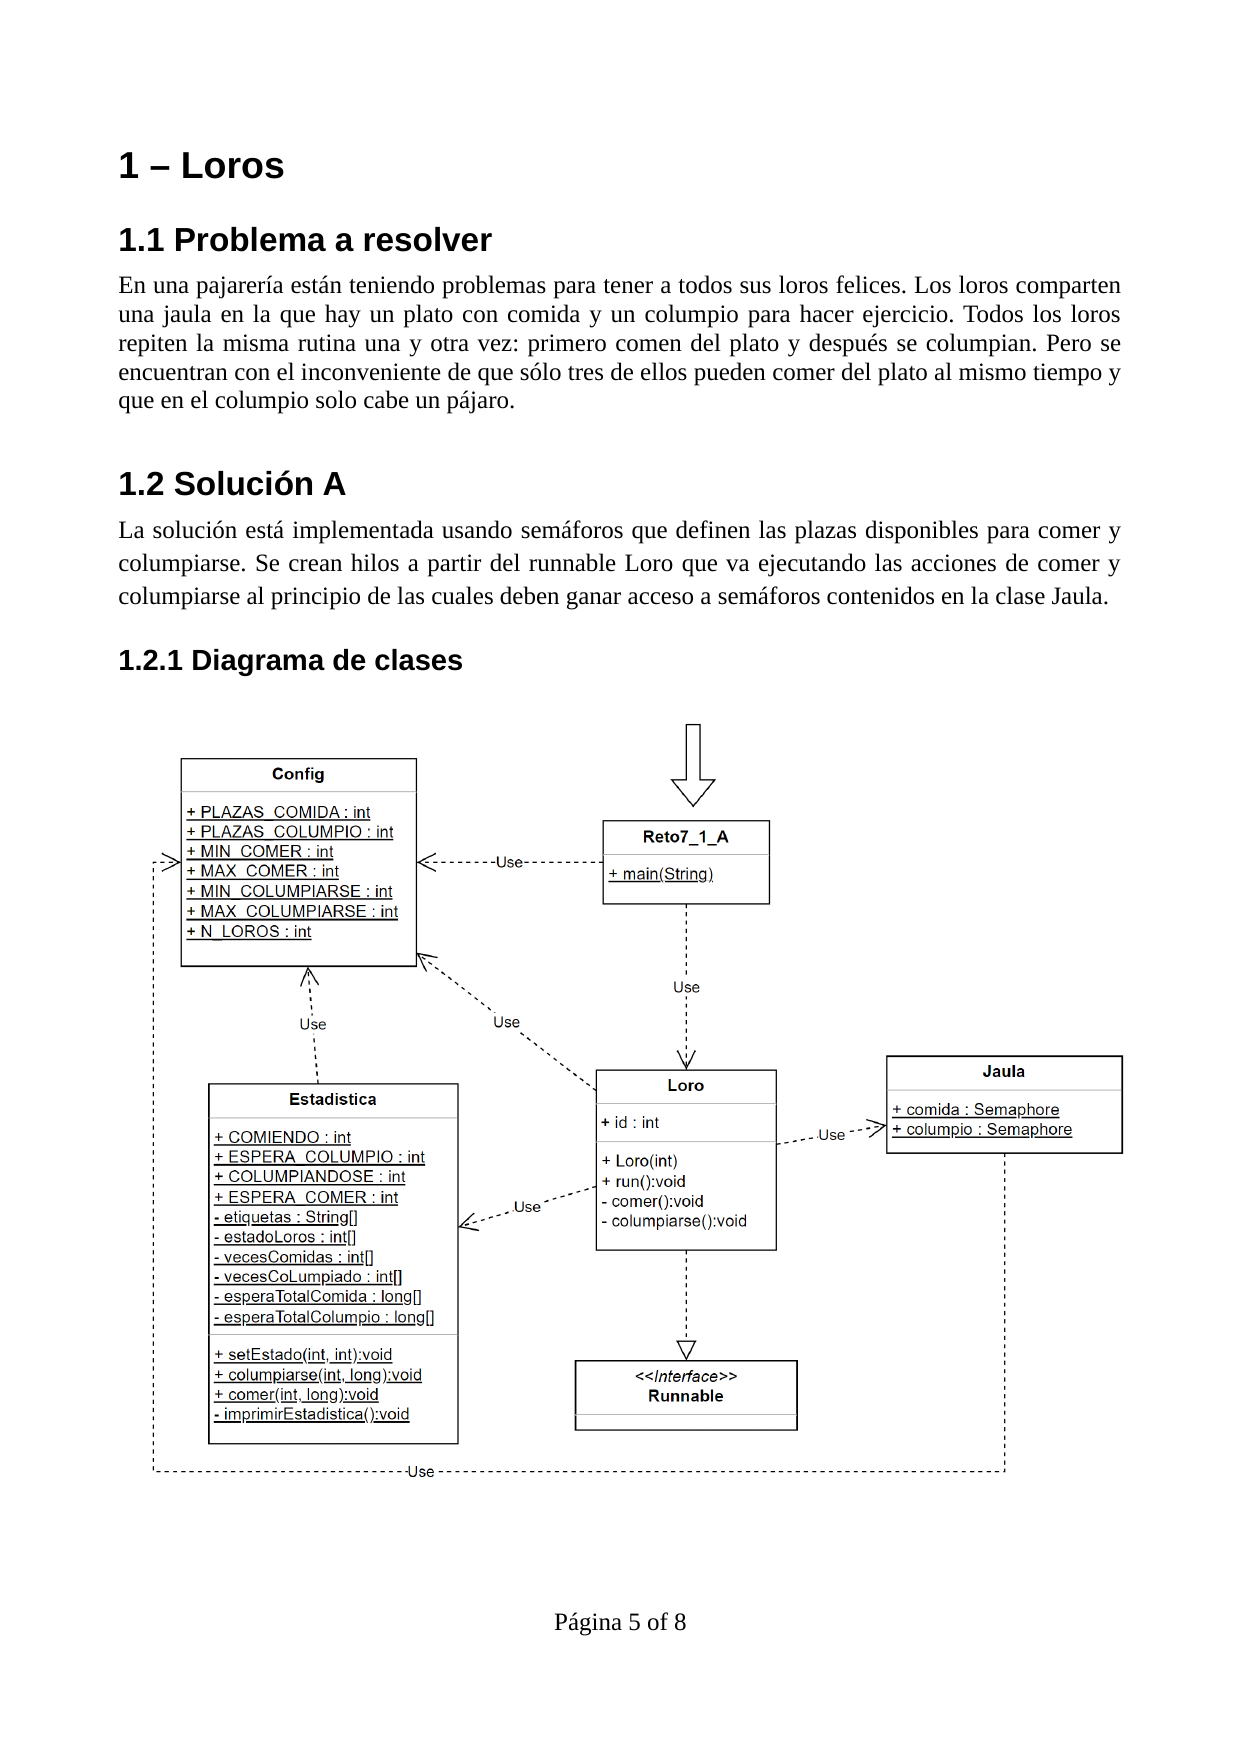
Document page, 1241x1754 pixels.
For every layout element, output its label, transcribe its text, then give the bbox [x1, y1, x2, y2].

text En una pajarería están teniendo problemas para tener a todos sus loros felices. Los loros comparten una jaula en la que hay un plato con comida y un columpio para hacer ejercicio. Todos los loros repiten la misma rutina una y otra vez: primero comen del plato y después se columpian. Pero se encuentran con el inconveniente de que sólo tres de ellos pueden comer del plato al mismo tiempo y que en el columpio solo cabe un pájaro. [118, 271, 1122, 414]
text La solución está implementada usando semáforos que definen las plazas disponibles para comer y columpiarse. Se crean hilos a partir del runnable Loro que va ejecutando las acciones de comer y columpiarse al principio de las cuales deben ganar acceso a semáforos contenidos en la clase Jaula. [118, 515, 1122, 609]
subtitle 1 – Loros [118, 143, 1122, 186]
subtitle 1.2.1 Diagrama de clases [118, 643, 1122, 677]
subtitle 1.1 Problema a resolver [118, 219, 1122, 258]
subtitle 1.2 Solución A [118, 464, 1122, 502]
picture [130, 699, 1135, 1493]
